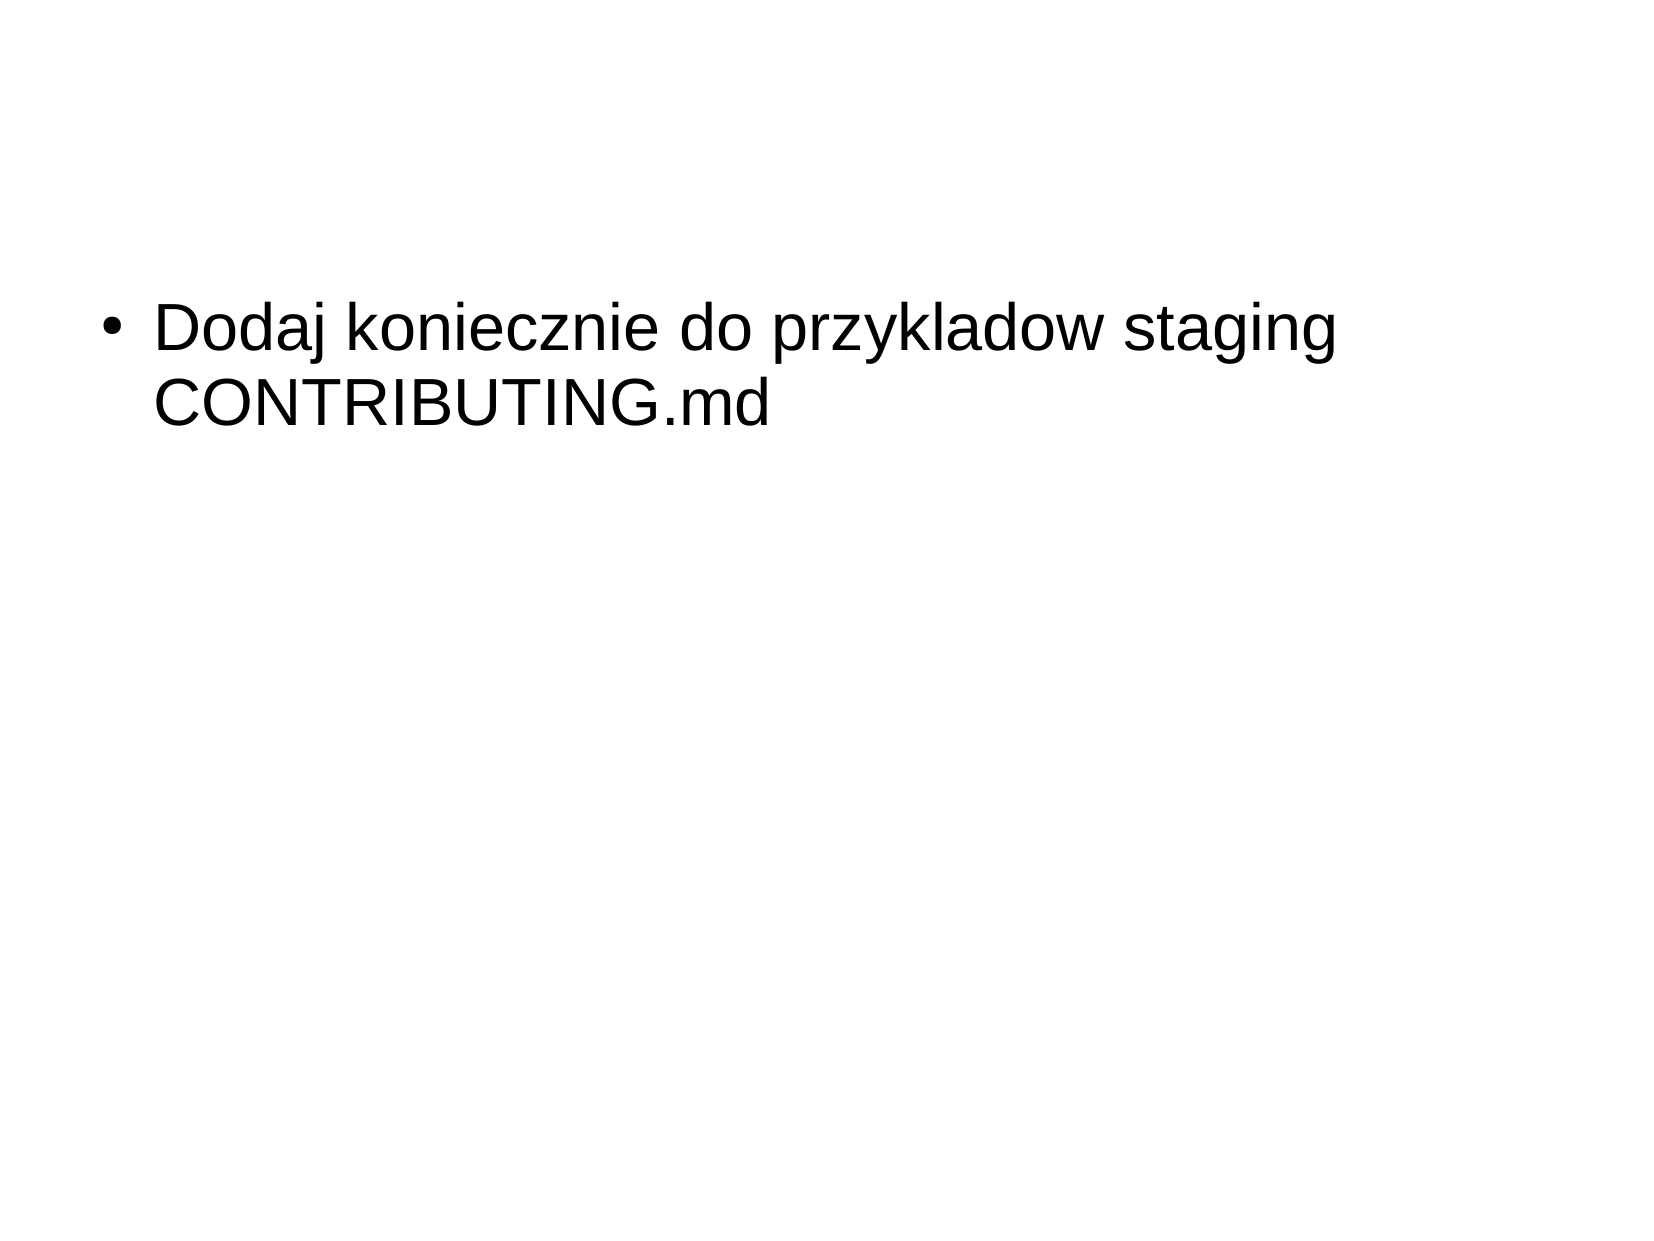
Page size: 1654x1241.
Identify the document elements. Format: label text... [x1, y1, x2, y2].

list Dodaj koniecznie do przykladow staging CONTRIBUTING.md [82, 290, 1571, 1010]
